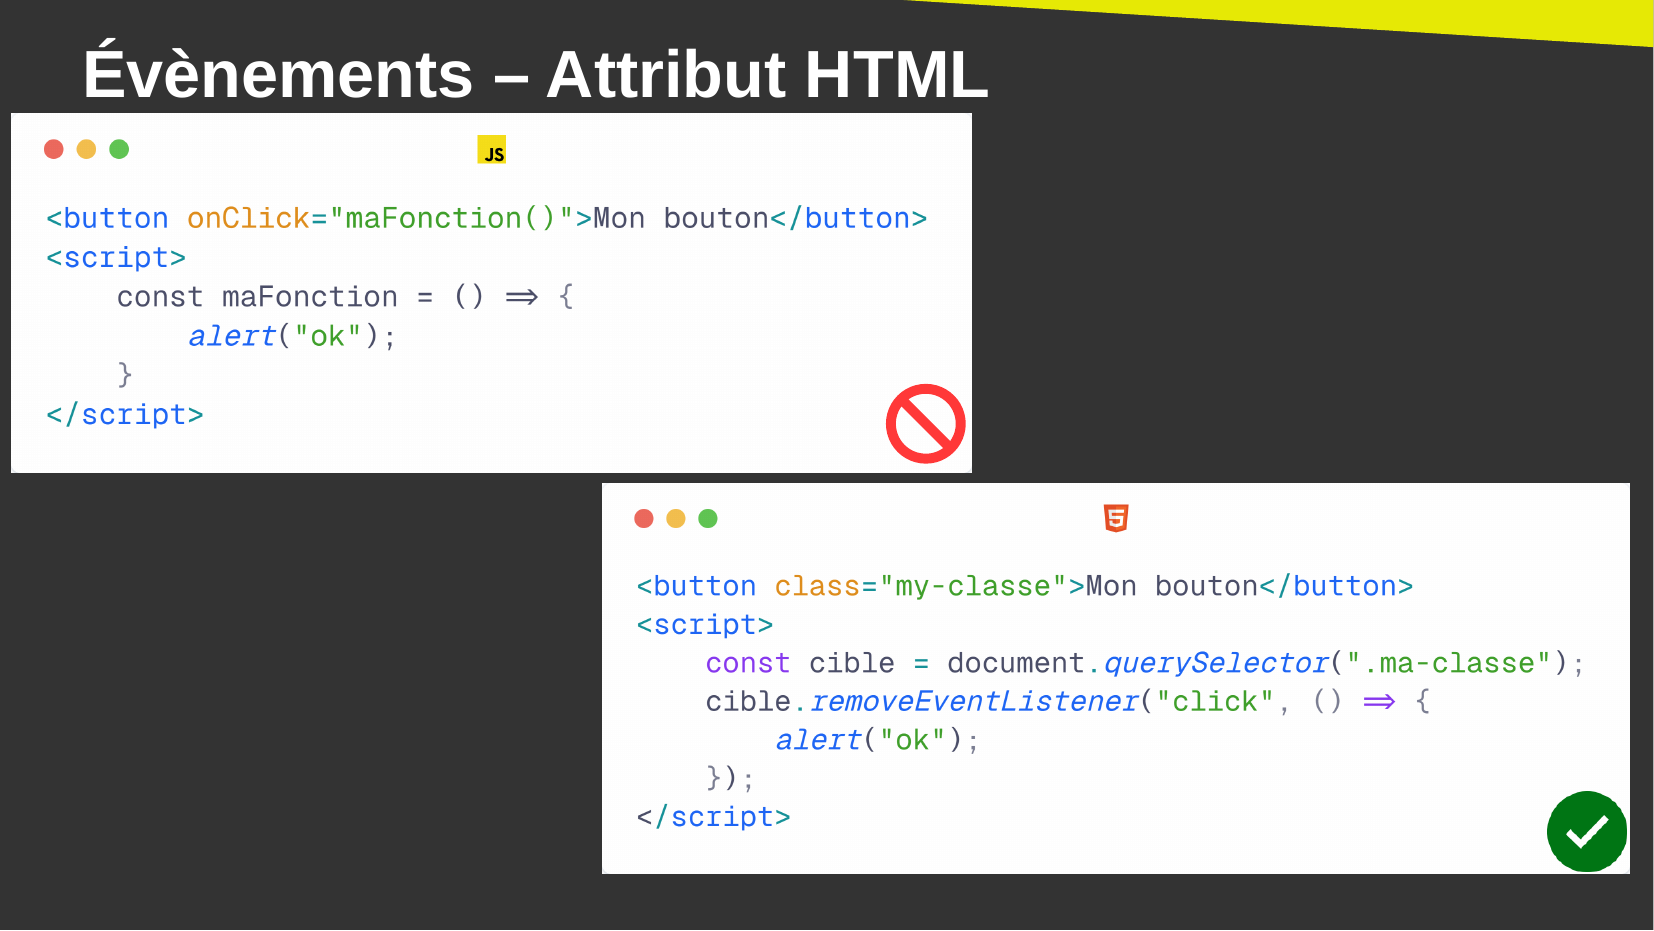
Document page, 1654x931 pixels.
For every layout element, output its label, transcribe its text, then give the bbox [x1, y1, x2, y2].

picture [602, 483, 1630, 875]
title Évènements – Attribut HTML [82, 37, 1571, 114]
picture [11, 113, 972, 473]
text_box [903, 0, 1654, 48]
text_box [885, 383, 966, 464]
